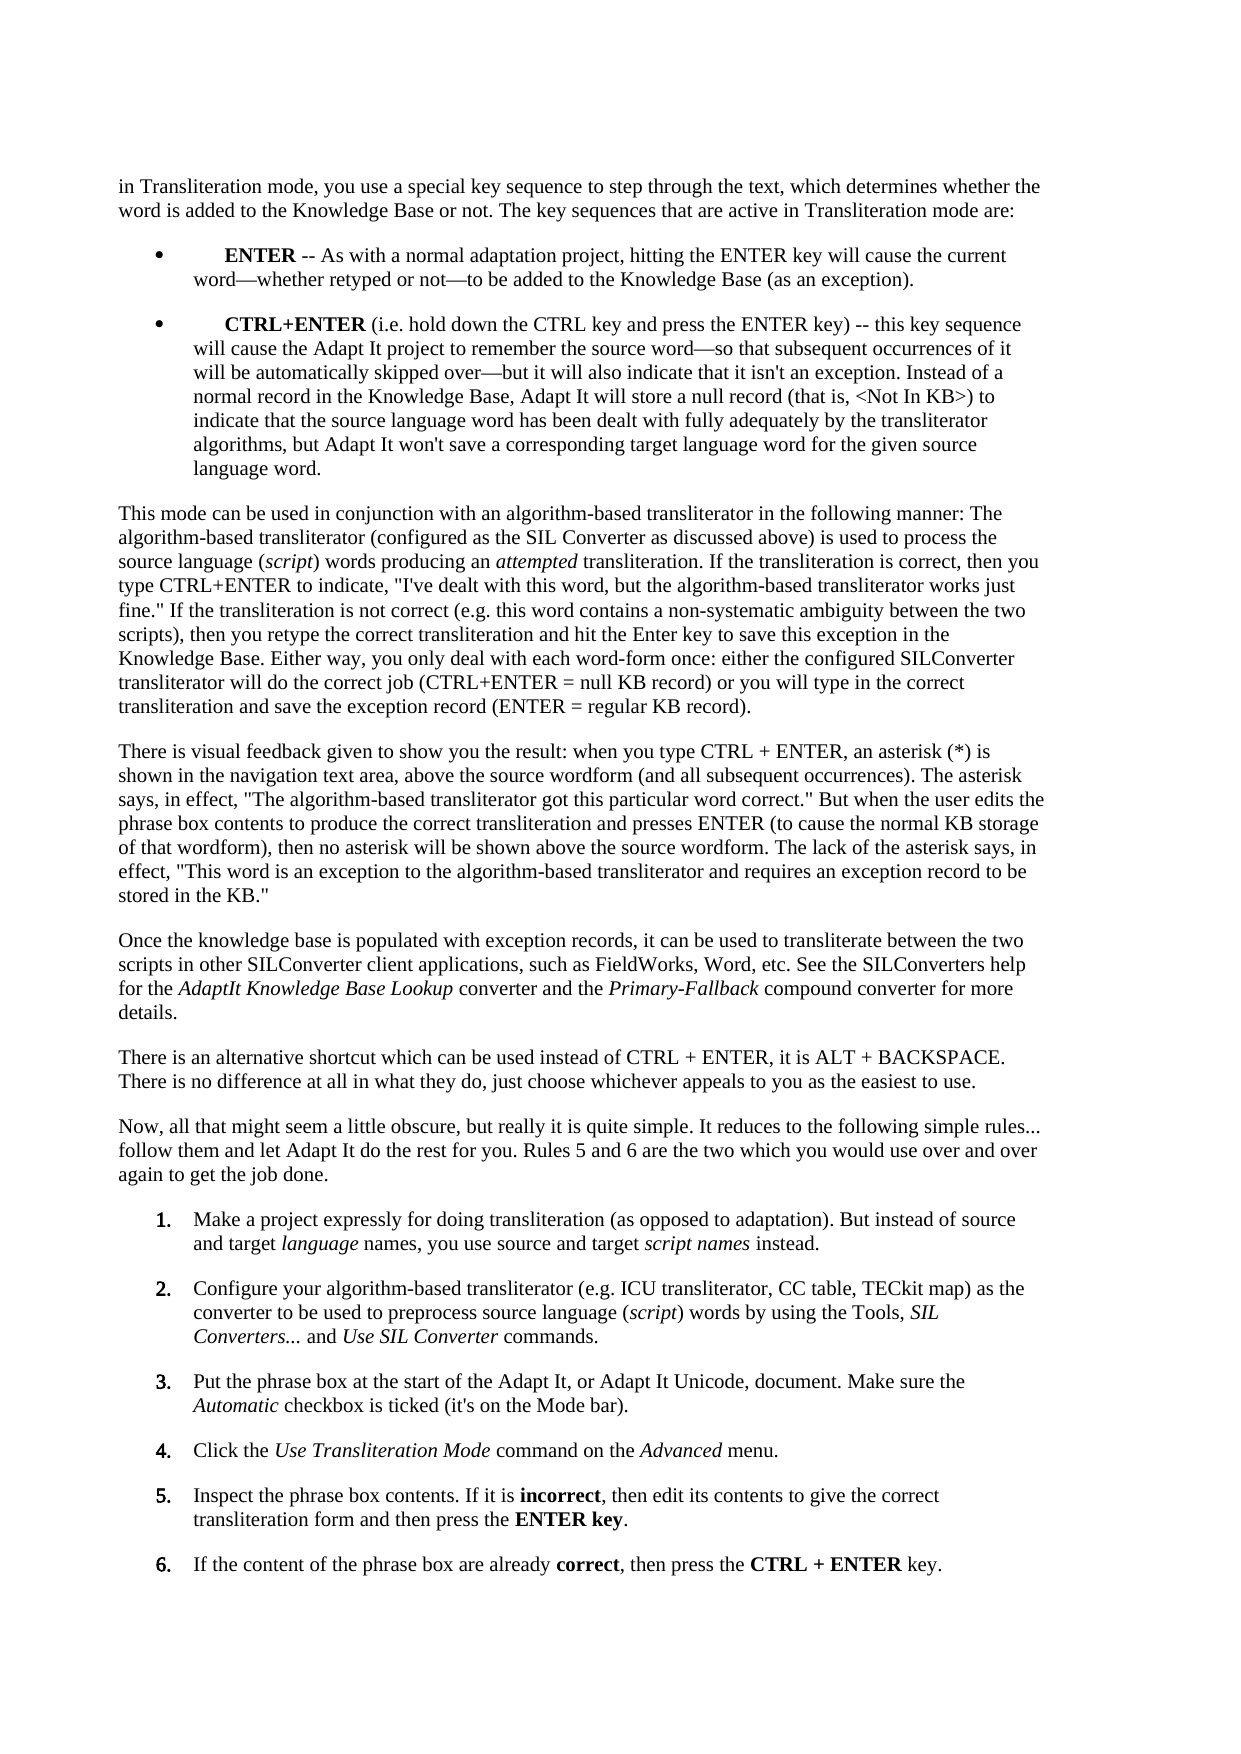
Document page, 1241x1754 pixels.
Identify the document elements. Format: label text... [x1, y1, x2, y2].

text in Transliteration mode, you use a special key sequence to step through the text, which determines whether the word is added to the Knowledge Base or not. The key sequences that are active in Transliteration mode are: [118, 174, 1048, 222]
list Put the phrase box at the start of the Adapt It, or Adapt It Unicode, document. Make sure the Automatic checkbox is ticked (it's on the Mode bar). [156, 1369, 1048, 1417]
list Click the Use Transliteration Mode command on the Advanced menu. [156, 1438, 1048, 1462]
text There is visual feedback given to show you the result: when you type CTRL + ENTER, an asterisk (*) is shown in the navigation text area, above the source wordform (and all subsequent occurrences). The asterisk says, in effect, "The algorithm-based transliterator got this particular word correct." But when the user edits the phrase box contents to produce the correct transliteration and presses ENTER (to cause the normal KB storage of that wordform), then no asterisk will be shown above the source wordform. The lack of the asterisk says, in effect, "This word is an exception to the algorithm-based transliterator and requires an exception record to be stored in the KB." [118, 739, 1048, 907]
list CTRL+ENTER (i.e. hold down the CTRL key and press the ENTER key) -- this key sequence will cause the Adapt It project to remember the source word—so that subsequent occurrences of it will be automatically skipped over—but it will also indicate that it isn't an exception. Instead of a normal record in the Knowledge Base, Adapt It will store a null record (that is, <Not In KB>) to indicate that the source language word has been dealt with fully adequately by the transliterator algorithms, but Adapt It won't save a corresponding target language word for the given source language word. [156, 312, 1048, 480]
text Once the knowledge base is populated with exception records, it can be used to transliterate between the two scripts in other SILConverter client applications, such as FieldWorks, Word, etc. See the SILConverters help for the AdaptIt Knowledge Base Lookup converter and the Primary-Fallback compound converter for more details. [118, 928, 1048, 1024]
list ENTER -- As with a normal adaptation project, hitting the ENTER key will cause the current word—whether retyped or not—to be added to the Knowledge Base (as an exception). [156, 243, 1048, 291]
list Inspect the phrase box contents. If it is incorrect, then edit its contents to give the correct transliteration form and then press the ENTER key. [156, 1483, 1048, 1531]
text Now, all that might seem a little obscure, but really it is quite simple. It reduces to the following simple rules... follow them and let Adapt It do the rest for you. Rules 5 and 6 are the two which you would use over and over again to get the job done. [118, 1114, 1048, 1186]
list Make a project expressly for doing transliteration (as opposed to adaptation). But instead of source and target language names, you use source and target script names instead. [156, 1207, 1048, 1255]
list If the content of the phrase box are already correct, then press the CTRL + ENTER key. [156, 1552, 1048, 1576]
text This mode can be used in conjunction with an algorithm-based transliterator in the following manner: The algorithm-based transliterator (configured as the SIL Converter as discussed above) is used to process the source language (script) words producing an attempted transliteration. If the transliteration is correct, then you type CTRL+ENTER to indicate, "I've dealt with this word, but the algorithm-based transliterator works just fine." If the transliteration is not correct (e.g. this word contains a non-systematic ambiguity between the two scripts), then you retype the correct transliteration and hit the Enter key to save this exception in the Knowledge Base. Either way, you only deal with each word-form once: either the configured SILConverter transliterator will do the correct job (CTRL+ENTER = null KB record) or you will type in the correct transliteration and save the exception record (ENTER = regular KB record). [118, 501, 1048, 718]
text There is an alternative shortcut which can be used instead of CTRL + ENTER, it is ALT + BACKSPACE. There is no difference at all in what they do, just choose whichever appeals to you as the easiest to use. [118, 1045, 1048, 1093]
list Configure your algorithm-based transliterator (e.g. ICU transliterator, CC table, TECkit map) as the converter to be used to preprocess source language (script) words by using the Tools, SIL Converters... and Use SIL Converter commands. [156, 1276, 1048, 1348]
